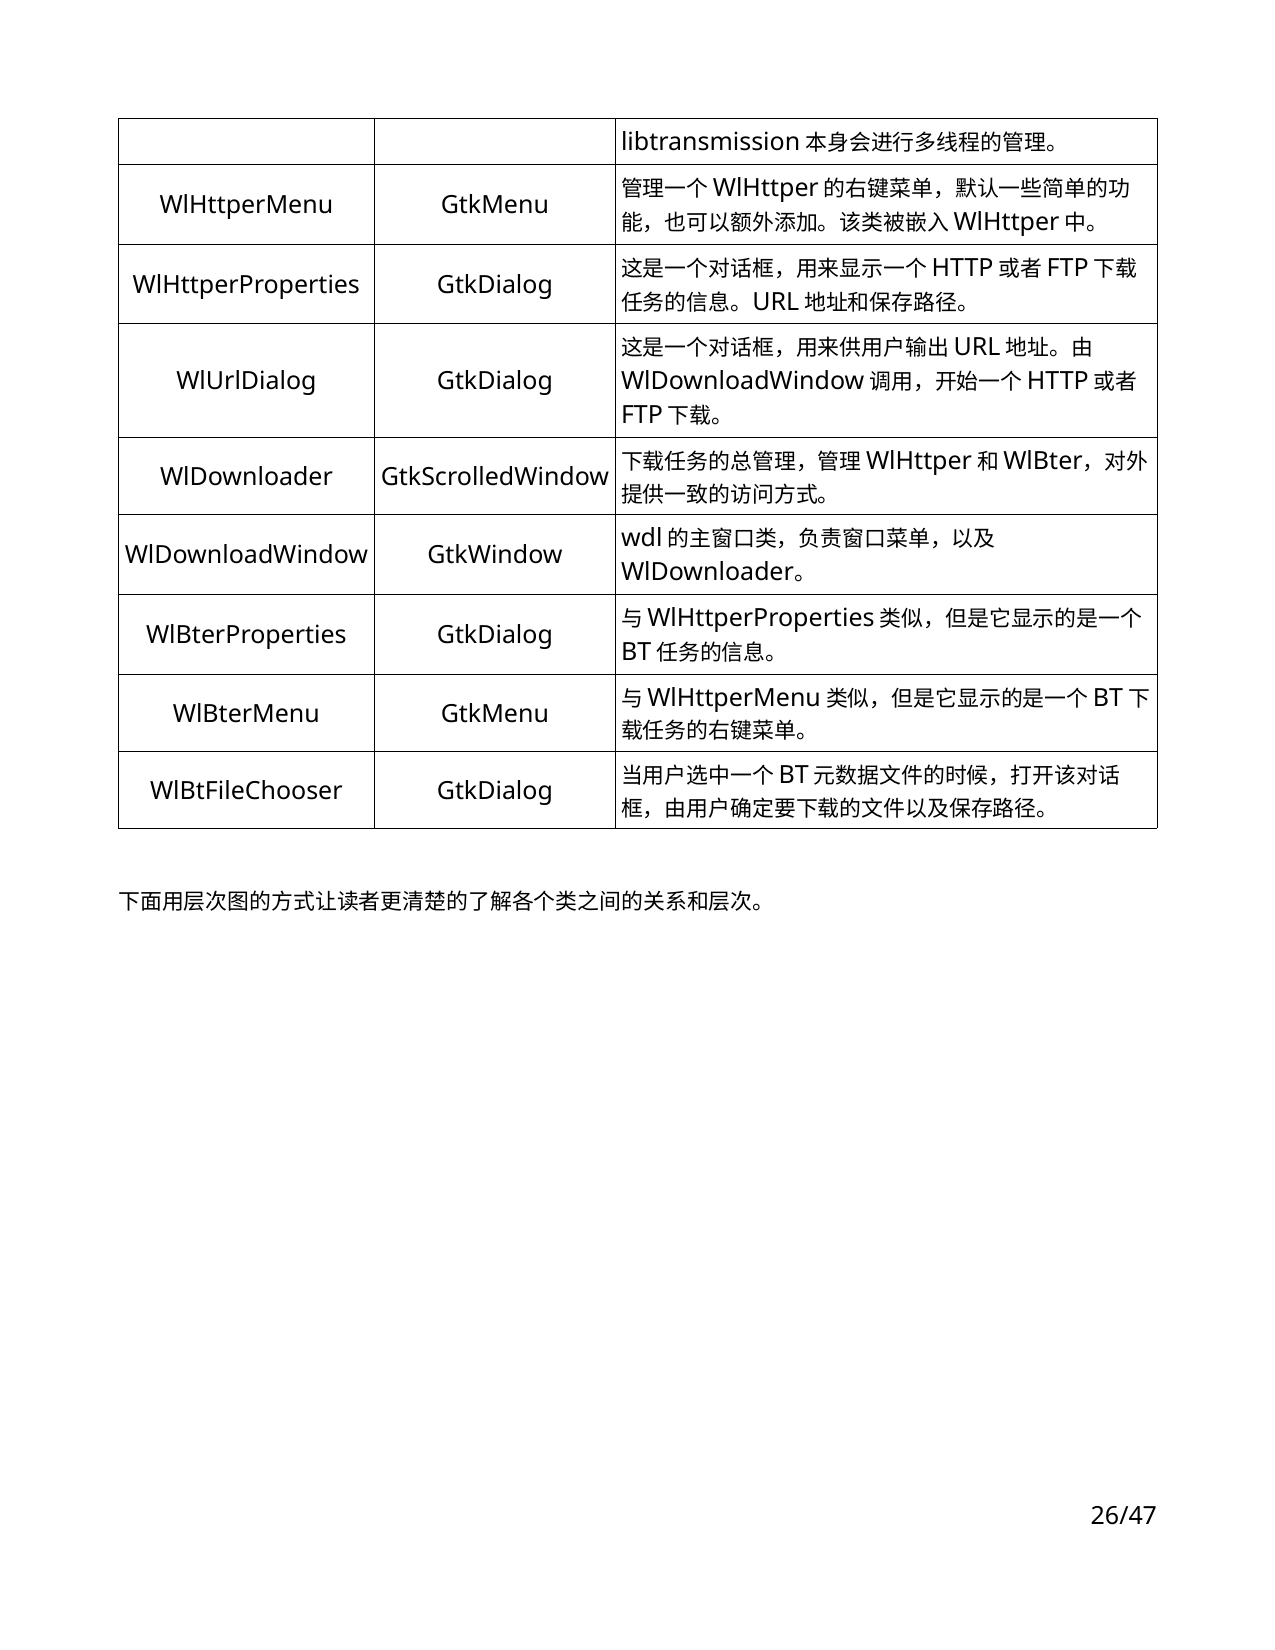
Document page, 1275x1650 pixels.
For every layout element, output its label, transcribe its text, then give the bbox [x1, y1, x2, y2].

table_cell GtkScrolledWindow [375, 438, 615, 514]
table_cell 与WlHttperMenu类似，但是它显示的是一个BT下载任务的右键菜单。 [616, 675, 1157, 751]
table_cell 这是一个对话框，用来供用户输出URL地址。由WlDownloadWindow调用，开始一个HTTP或者FTP下载。 [616, 324, 1157, 437]
table_cell [119, 119, 374, 164]
table_cell GtkWindow [375, 515, 615, 594]
table_cell GtkDialog [375, 752, 615, 828]
table_cell GtkDialog [375, 324, 615, 437]
table_cell 管理一个WlHttper的右键菜单，默认一些简单的功能，也可以额外添加。该类被嵌入WlHttper中。 [616, 165, 1157, 243]
table_cell 与WlHttperProperties类似，但是它显示的是一个BT任务的信息。 [616, 595, 1157, 673]
table_cell wdl的主窗口类，负责窗口菜单，以及WlDownloader。 [616, 515, 1157, 594]
table_cell 当用户选中一个BT元数据文件的时候，打开该对话框，由用户确定要下载的文件以及保存路径。 [616, 752, 1157, 828]
table_cell GtkMenu [375, 675, 615, 751]
table_cell 下载任务的总管理，管理WlHttper和WlBter，对外提供一致的访问方式。 [616, 438, 1157, 514]
table_cell WlDownloader [119, 438, 374, 514]
text 下面用层次图的方式让读者更清楚的了解各个类之间的关系和层次。 [118, 884, 1157, 915]
table_cell [375, 119, 615, 164]
table_cell GtkMenu [375, 165, 615, 243]
table_cell GtkDialog [375, 245, 615, 323]
table_cell WlHttperMenu [119, 165, 374, 243]
table_cell WlBtFileChooser [119, 752, 374, 828]
table_cell WlBterProperties [119, 595, 374, 673]
table_cell GtkDialog [375, 595, 615, 673]
table_cell WlBterMenu [119, 675, 374, 751]
table_cell WlHttperProperties [119, 245, 374, 323]
table_cell 这是一个对话框，用来显示一个HTTP或者FTP下载任务的信息。URL地址和保存路径。 [616, 245, 1157, 323]
table_cell WlDownloadWindow [119, 515, 374, 594]
table_cell libtransmission本身会进行多线程的管理。 [616, 119, 1157, 164]
table_cell WlUrlDialog [119, 324, 374, 437]
